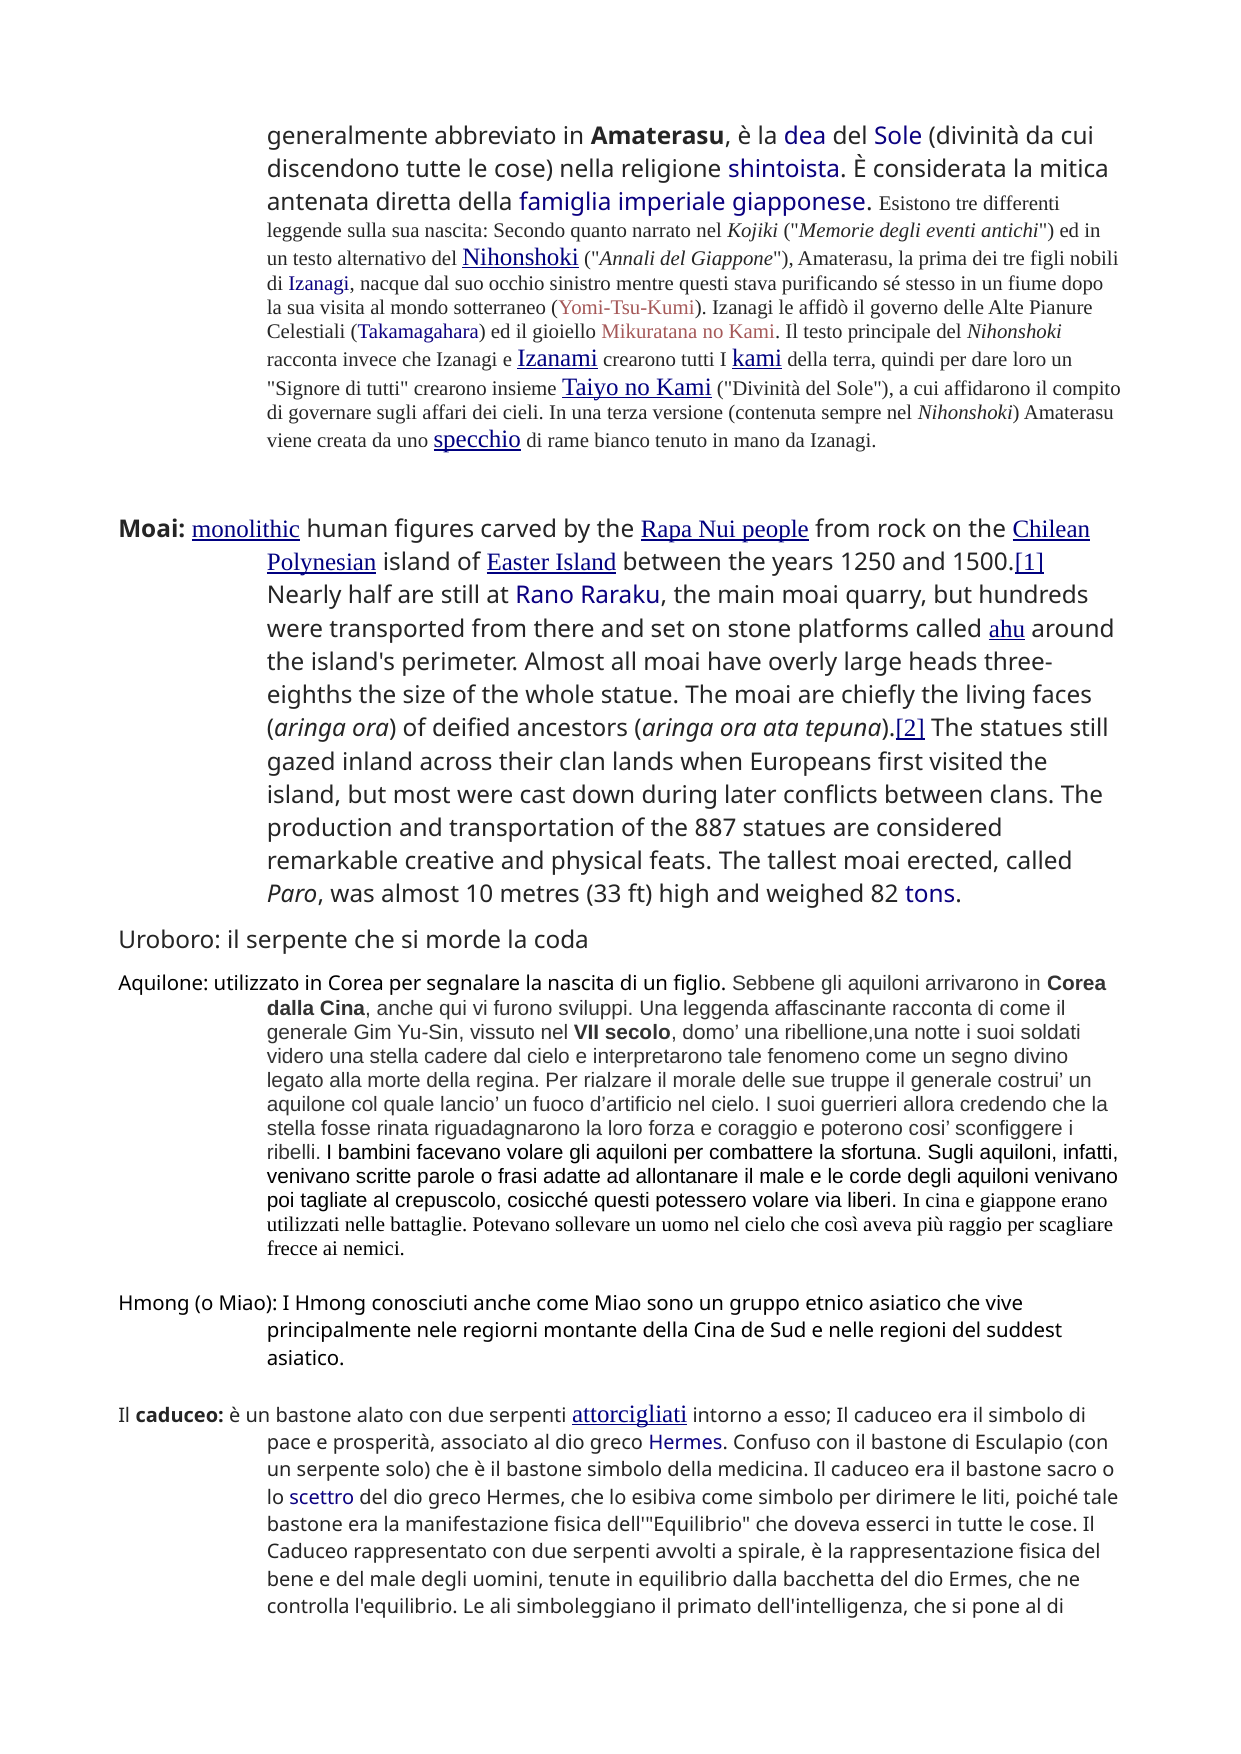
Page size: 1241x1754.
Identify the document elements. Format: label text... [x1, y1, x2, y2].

text generalmente abbreviato in Amaterasu, è la dea del Sole (divinità da cui discendono tutte le cose) nella religione shintoista. È considerata la mitica antenata diretta della famiglia imperiale giapponese. Esistono tre differenti leggende sulla sua nascita: Secondo quanto narrato nel Kojiki ("Memorie degli eventi antichi") ed in un testo alternativo del Nihonshoki ("Annali del Giappone"), Amaterasu, la prima dei tre figli nobili di Izanagi, nacque dal suo occhio sinistro mentre questi stava purificando sé stesso in un fiume dopo la sua visita al mondo sotterraneo (Yomi-Tsu-Kumi). Izanagi le affidò il governo delle Alte Pianure Celestiali (Takamagahara) ed il gioiello Mikuratana no Kami. Il testo principale del Nihonshoki racconta invece che Izanagi e Izanami crearono tutti I kami della terra, quindi per dare loro un "Signore di tutti" crearono insieme Taiyo no Kami ("Divinità del Sole"), a cui affidarono il compito di governare sugli affari dei cieli. In una terza versione (contenuta sempre nel Nihonshoki) Amaterasu viene creata da uno specchio di rame bianco tenuto in mano da Izanagi. [118, 118, 1122, 453]
text Aquilone: utilizzato in Corea per segnalare la nascita di un figlio. Sebbene gli aquiloni arrivarono in Corea dalla Cina, anche qui vi furono sviluppi. Una leggenda affascinante racconta di come il generale Gim Yu-Sin, vissuto nel VII secolo, domo’ una ribellione,una notte i suoi soldati videro una stella cadere dal cielo e interpretarono tale fenomeno come un segno divino legato alla morte della regina. Per rialzare il morale delle sue truppe il generale costrui’ un aquilone col quale lancio’ un fuoco d’artificio nel cielo. I suoi guerrieri allora credendo che la stella fosse rinata riguadagnarono la loro forza e coraggio e poterono cosi’ sconfiggere i ribelli. I bambini facevano volare gli aquiloni per combattere la sfortuna. Sugli aquiloni, infatti, venivano scritte parole o frasi adatte ad allontanare il male e le corde degli aquiloni venivano poi tagliate al crepuscolo, cosicché questi potessero volare via liberi. In cina e giappone erano utilizzati nelle battaglie. Potevano sollevare un uomo nel cielo che così aveva più raggio per scagliare frecce ai nemici. [118, 968, 1122, 1260]
text Moai: monolithic human figures carved by the Rapa Nui people from rock on the Chilean Polynesian island of Easter Island between the years 1250 and 1500.[1] Nearly half are still at Rano Raraku, the main moai quarry, but hundreds were transported from there and set on stone platforms called ahu around the island's perimeter. Almost all moai have overly large heads three-eighths the size of the whole statue. The moai are chiefly the living faces (aringa ora) of deified ancestors (aringa ora ata tepuna).[2] The statues still gazed inland across their clan lands when Europeans first visited the island, but most were cast down during later conflicts between clans. The production and transportation of the 887 statues are considered remarkable creative and physical feats. The tallest moai erected, called Paro, was almost 10 metres (33 ft) high and weighed 82 tons. [118, 511, 1122, 910]
text Uroboro: il serpente che si morde la coda [118, 923, 1122, 956]
text Hmong (o Miao): I Hmong conosciuti anche come Miao sono un gruppo etnico asiatico che vive principalmente nele regiorni montante della Cina de Sud e nelle regioni del suddest asiatico. [118, 1288, 1122, 1371]
text Il caduceo: è un bastone alato con due serpenti attorcigliati intorno a esso; Il caduceo era il simbolo di pace e prosperità, associato al dio greco Hermes. Confuso con il bastone di Esculapio (con un serpente solo) che è il bastone simbolo della medicina. Il caduceo era il bastone sacro o lo scettro del dio greco Hermes, che lo esibiva come simbolo per dirimere le liti, poiché tale bastone era la manifestazione fisica dell'"Equilibrio" che doveva esserci in tutte le cose. Il Caduceo rappresentato con due serpenti avvolti a spirale, è la rappresentazione fisica del bene e del male degli uomini, tenute in equilibrio dalla bacchetta del dio Ermes, che ne controlla l'equilibrio. Le ali simboleggiano il primato dell'intelligenza, che si pone al di [118, 1399, 1122, 1619]
